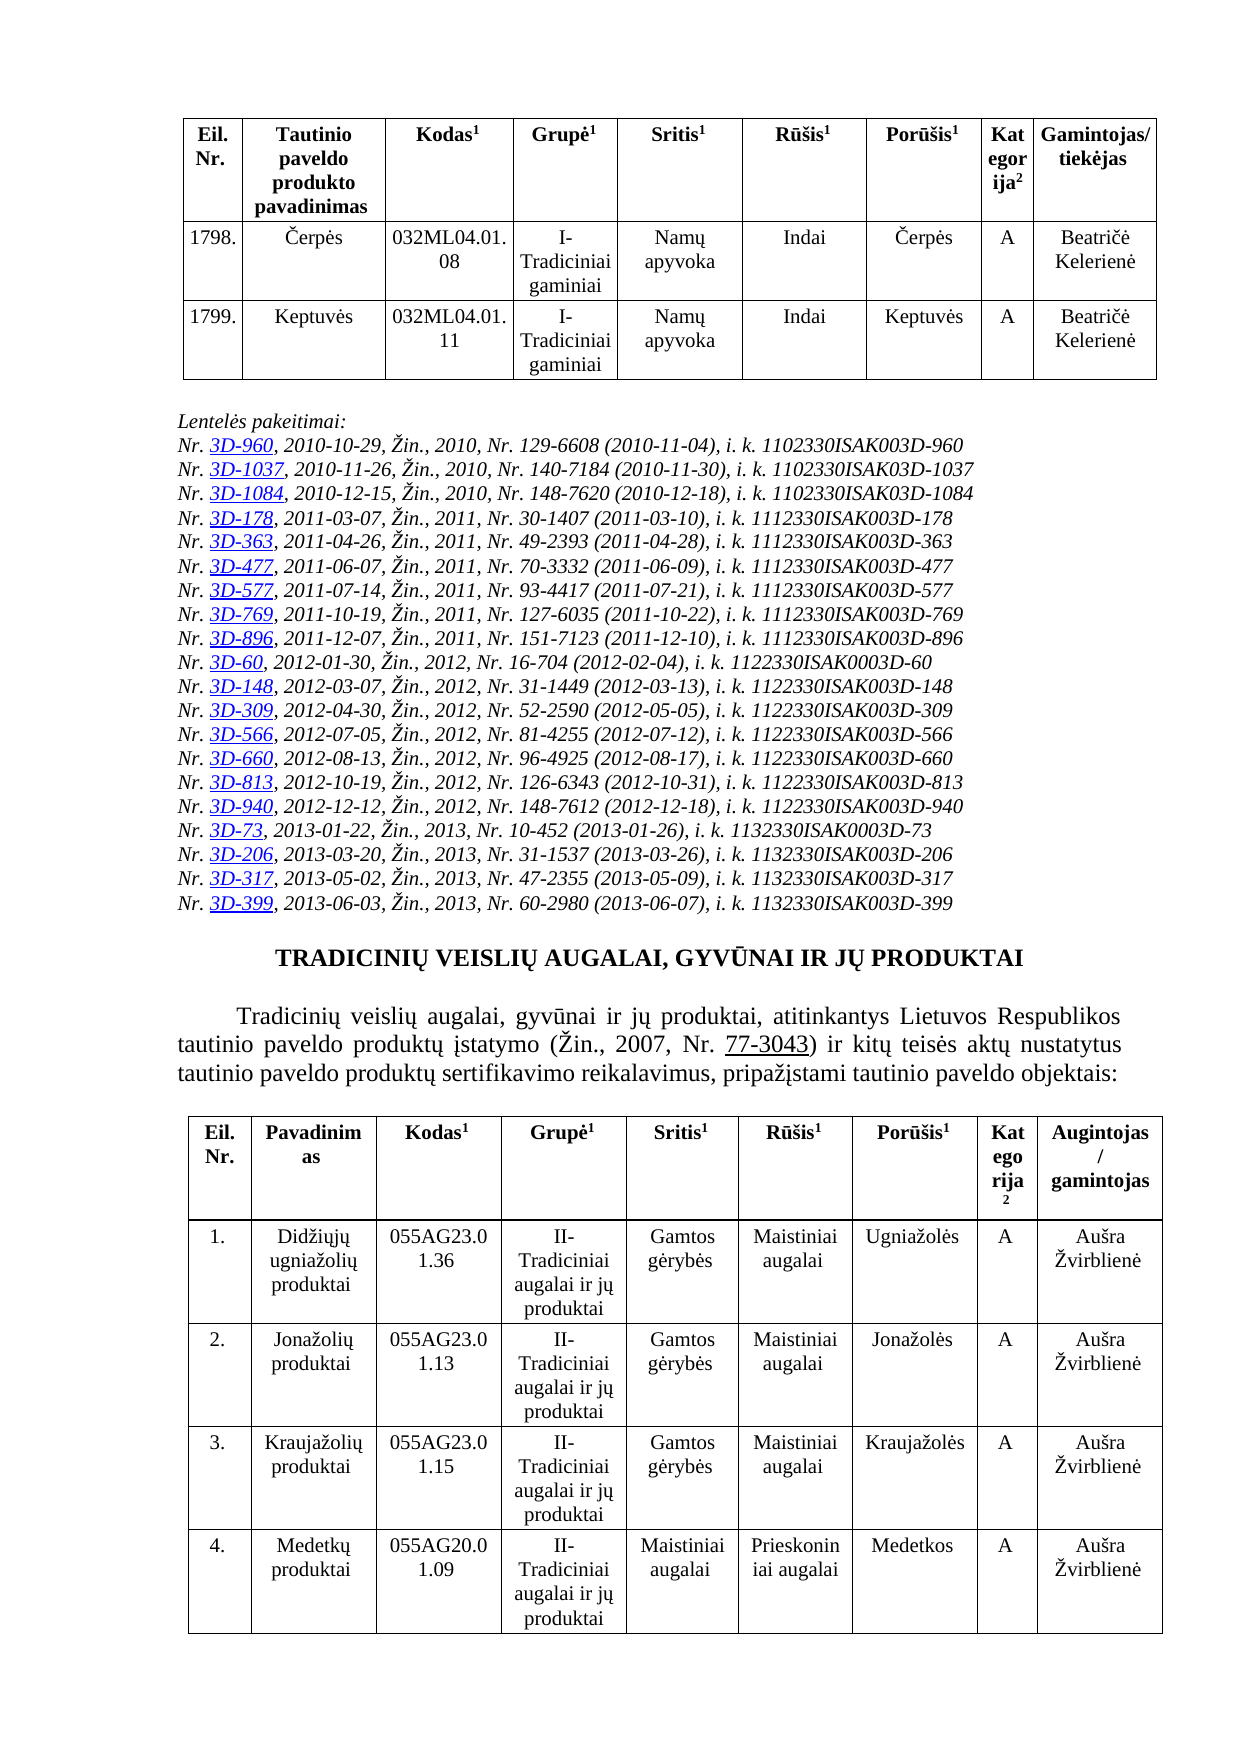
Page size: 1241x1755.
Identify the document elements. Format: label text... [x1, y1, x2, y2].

table_cell 055AG23.01.15 [377, 1427, 501, 1529]
table_cell Keptuvės [243, 301, 385, 379]
table_cell II-Tradiciniai augalai ir jų produktai [502, 1324, 626, 1426]
table_cell Čerpės [243, 222, 385, 300]
table_cell Maistiniai augalai [739, 1427, 852, 1529]
table_cell Ugniažolės [853, 1221, 977, 1323]
table_cell Beatričė Kelerienė [1034, 222, 1156, 300]
text Lentelės pakeitimai: [177, 409, 1122, 433]
table_cell 1798. [184, 222, 242, 300]
table_cell Gamtos gėrybės [627, 1427, 738, 1529]
table_cell Beatričė Kelerienė [1034, 301, 1156, 379]
table_header Rūšis1 [743, 119, 866, 221]
table_header Kategorija2 [982, 119, 1033, 221]
text Nr. 3D-309, 2012-04-30, Žin., 2012, Nr. 52-2590 (2012-05-05), i. k. 1122330ISAK003D-309 [177, 698, 1122, 722]
table_cell Maistiniai augalai [627, 1530, 738, 1632]
table_cell Namų apyvoka [618, 301, 742, 379]
table_cell 4. [189, 1530, 251, 1632]
table_cell A [982, 301, 1033, 379]
table_cell II-Tradiciniai augalai ir jų produktai [502, 1530, 626, 1632]
table_header Grupė1 [514, 119, 617, 221]
text Nr. 3D-1084, 2010-12-15, Žin., 2010, Nr. 148-7620 (2010-12-18), i. k. 1102330ISAK03D-1084 [177, 481, 1122, 505]
text Nr. 3D-60, 2012-01-30, Žin., 2012, Nr. 16-704 (2012-02-04), i. k. 1122330ISAK0003D-60 [177, 650, 1122, 674]
table_cell 3. [189, 1427, 251, 1529]
text Nr. 3D-178, 2011-03-07, Žin., 2011, Nr. 30-1407 (2011-03-10), i. k. 1112330ISAK003D-178 [177, 505, 1122, 529]
table_header Kodas1 [377, 1117, 501, 1219]
text Nr. 3D-660, 2012-08-13, Žin., 2012, Nr. 96-4925 (2012-08-17), i. k. 1122330ISAK003D-660 [177, 746, 1122, 770]
table_header Eil. Nr. [184, 119, 242, 221]
table_header Sritis1 [627, 1117, 738, 1219]
table_header Grupė1 [502, 1117, 626, 1219]
text Nr. 3D-477, 2011-06-07, Žin., 2011, Nr. 70-3332 (2011-06-09), i. k. 1112330ISAK003D-477 [177, 553, 1122, 578]
table_cell 055AG23.01.13 [377, 1324, 501, 1426]
table_cell Gamtos gėrybės [627, 1324, 738, 1426]
table_cell A [978, 1324, 1037, 1426]
table_cell A [982, 222, 1033, 300]
table_cell A [978, 1221, 1037, 1323]
table_header Rūšis1 [739, 1117, 852, 1219]
text Nr. 3D-317, 2013-05-02, Žin., 2013, Nr. 47-2355 (2013-05-09), i. k. 1132330ISAK003D-317 [177, 866, 1122, 890]
table_cell Aušra Žvirblienė [1038, 1427, 1162, 1529]
table_cell Aušra Žvirblienė [1038, 1221, 1162, 1323]
table_cell I-Tradiciniai gaminiai [514, 222, 617, 300]
table_cell 032ML04.01.11 [386, 301, 513, 379]
table_cell Kraujažolių produktai [252, 1427, 376, 1529]
table_cell Jonažolių produktai [252, 1324, 376, 1426]
text Nr. 3D-399, 2013-06-03, Žin., 2013, Nr. 60-2980 (2013-06-07), i. k. 1132330ISAK003D-399 [177, 890, 1122, 914]
table_cell 2. [189, 1324, 251, 1426]
text Nr. 3D-896, 2011-12-07, Žin., 2011, Nr. 151-7123 (2011-12-10), i. k. 1112330ISAK003D-896 [177, 626, 1122, 650]
table_cell Čerpės [867, 222, 981, 300]
text Nr. 3D-813, 2012-10-19, Žin., 2012, Nr. 126-6343 (2012-10-31), i. k. 1122330ISAK003D-813 [177, 770, 1122, 794]
text Nr. 3D-148, 2012-03-07, Žin., 2012, Nr. 31-1449 (2012-03-13), i. k. 1122330ISAK003D-148 [177, 674, 1122, 698]
table_cell Aušra Žvirblienė [1038, 1324, 1162, 1426]
table_cell Medetkos [853, 1530, 977, 1632]
table_cell 1. [189, 1221, 251, 1323]
table_header Porūšis1 [853, 1117, 977, 1219]
text Nr. 3D-769, 2011-10-19, Žin., 2011, Nr. 127-6035 (2011-10-22), i. k. 1112330ISAK003D-769 [177, 602, 1122, 626]
table_cell Keptuvės [867, 301, 981, 379]
text Nr. 3D-363, 2011-04-26, Žin., 2011, Nr. 49-2393 (2011-04-28), i. k. 1112330ISAK003D-363 [177, 529, 1122, 553]
table_cell II-Tradiciniai augalai ir jų produktai [502, 1427, 626, 1529]
table_cell Namų apyvoka [618, 222, 742, 300]
table_cell Kraujažolės [853, 1427, 977, 1529]
table_header Pavadinimas [252, 1117, 376, 1219]
text Nr. 3D-566, 2012-07-05, Žin., 2012, Nr. 81-4255 (2012-07-12), i. k. 1122330ISAK003D-566 [177, 722, 1122, 746]
table_cell Aušra Žvirblienė [1038, 1530, 1162, 1632]
table_cell II-Tradiciniai augalai ir jų produktai [502, 1221, 626, 1323]
table_cell 055AG20.01.09 [377, 1530, 501, 1632]
text Nr. 3D-577, 2011-07-14, Žin., 2011, Nr. 93-4417 (2011-07-21), i. k. 1112330ISAK003D-577 [177, 578, 1122, 602]
table_header Kategorija2 [978, 1117, 1037, 1219]
table_cell I-Tradiciniai gaminiai [514, 301, 617, 379]
table_cell 1799. [184, 301, 242, 379]
table_cell Prieskoniniai augalai [739, 1530, 852, 1632]
table_cell Jonažolės [853, 1324, 977, 1426]
text Nr. 3D-960, 2010-10-29, Žin., 2010, Nr. 129-6608 (2010-11-04), i. k. 1102330ISAK003D-960 [177, 433, 1122, 457]
table_header Augintojas/ gamintojas [1038, 1117, 1162, 1219]
table_cell Maistiniai augalai [739, 1221, 852, 1323]
table_cell A [978, 1427, 1037, 1529]
table_cell Maistiniai augalai [739, 1324, 852, 1426]
text Nr. 3D-1037, 2010-11-26, Žin., 2010, Nr. 140-7184 (2010-11-30), i. k. 1102330ISAK03D-1037 [177, 457, 1122, 481]
text Nr. 3D-940, 2012-12-12, Žin., 2012, Nr. 148-7612 (2012-12-18), i. k. 1122330ISAK003D-940 [177, 794, 1122, 818]
table_cell Didžiųjų ugniažolių produktai [252, 1221, 376, 1323]
text Nr. 3D-206, 2013-03-20, Žin., 2013, Nr. 31-1537 (2013-03-26), i. k. 1132330ISAK003D-206 [177, 842, 1122, 866]
table_cell Gamtos gėrybės [627, 1221, 738, 1323]
table_header Porūšis1 [867, 119, 981, 221]
table_cell Medetkų produktai [252, 1530, 376, 1632]
table_cell 032ML04.01.08 [386, 222, 513, 300]
table_header Gamintojas/ tiekėjas [1034, 119, 1156, 221]
table_cell A [978, 1530, 1037, 1632]
table_header Kodas1 [386, 119, 513, 221]
table_header Tautinio paveldo produkto pavadinimas [243, 119, 385, 221]
table_cell Indai [743, 301, 866, 379]
text TRADICINIŲ VEISLIŲ AUGALAI, GYVŪNAI IR JŲ PRODUKTAI [177, 943, 1122, 972]
table_header Sritis1 [618, 119, 742, 221]
text Tradicinių veislių augalai, gyvūnai ir jų produktai, atitinkantys Lietuvos Respublikos tautinio paveldo produktų įstatymo (Žin., 2007, Nr. 77-3043) ir kitų teisės aktų nustatytus tautinio paveldo produktų sertifikavimo reikalavimus, pripažįstami tautinio paveldo objektais: [177, 1001, 1122, 1087]
text Nr. 3D-73, 2013-01-22, Žin., 2013, Nr. 10-452 (2013-01-26), i. k. 1132330ISAK0003D-73 [177, 818, 1122, 842]
table_cell 055AG23.01.36 [377, 1221, 501, 1323]
table_cell Indai [743, 222, 866, 300]
table_header Eil. Nr. [189, 1117, 251, 1219]
